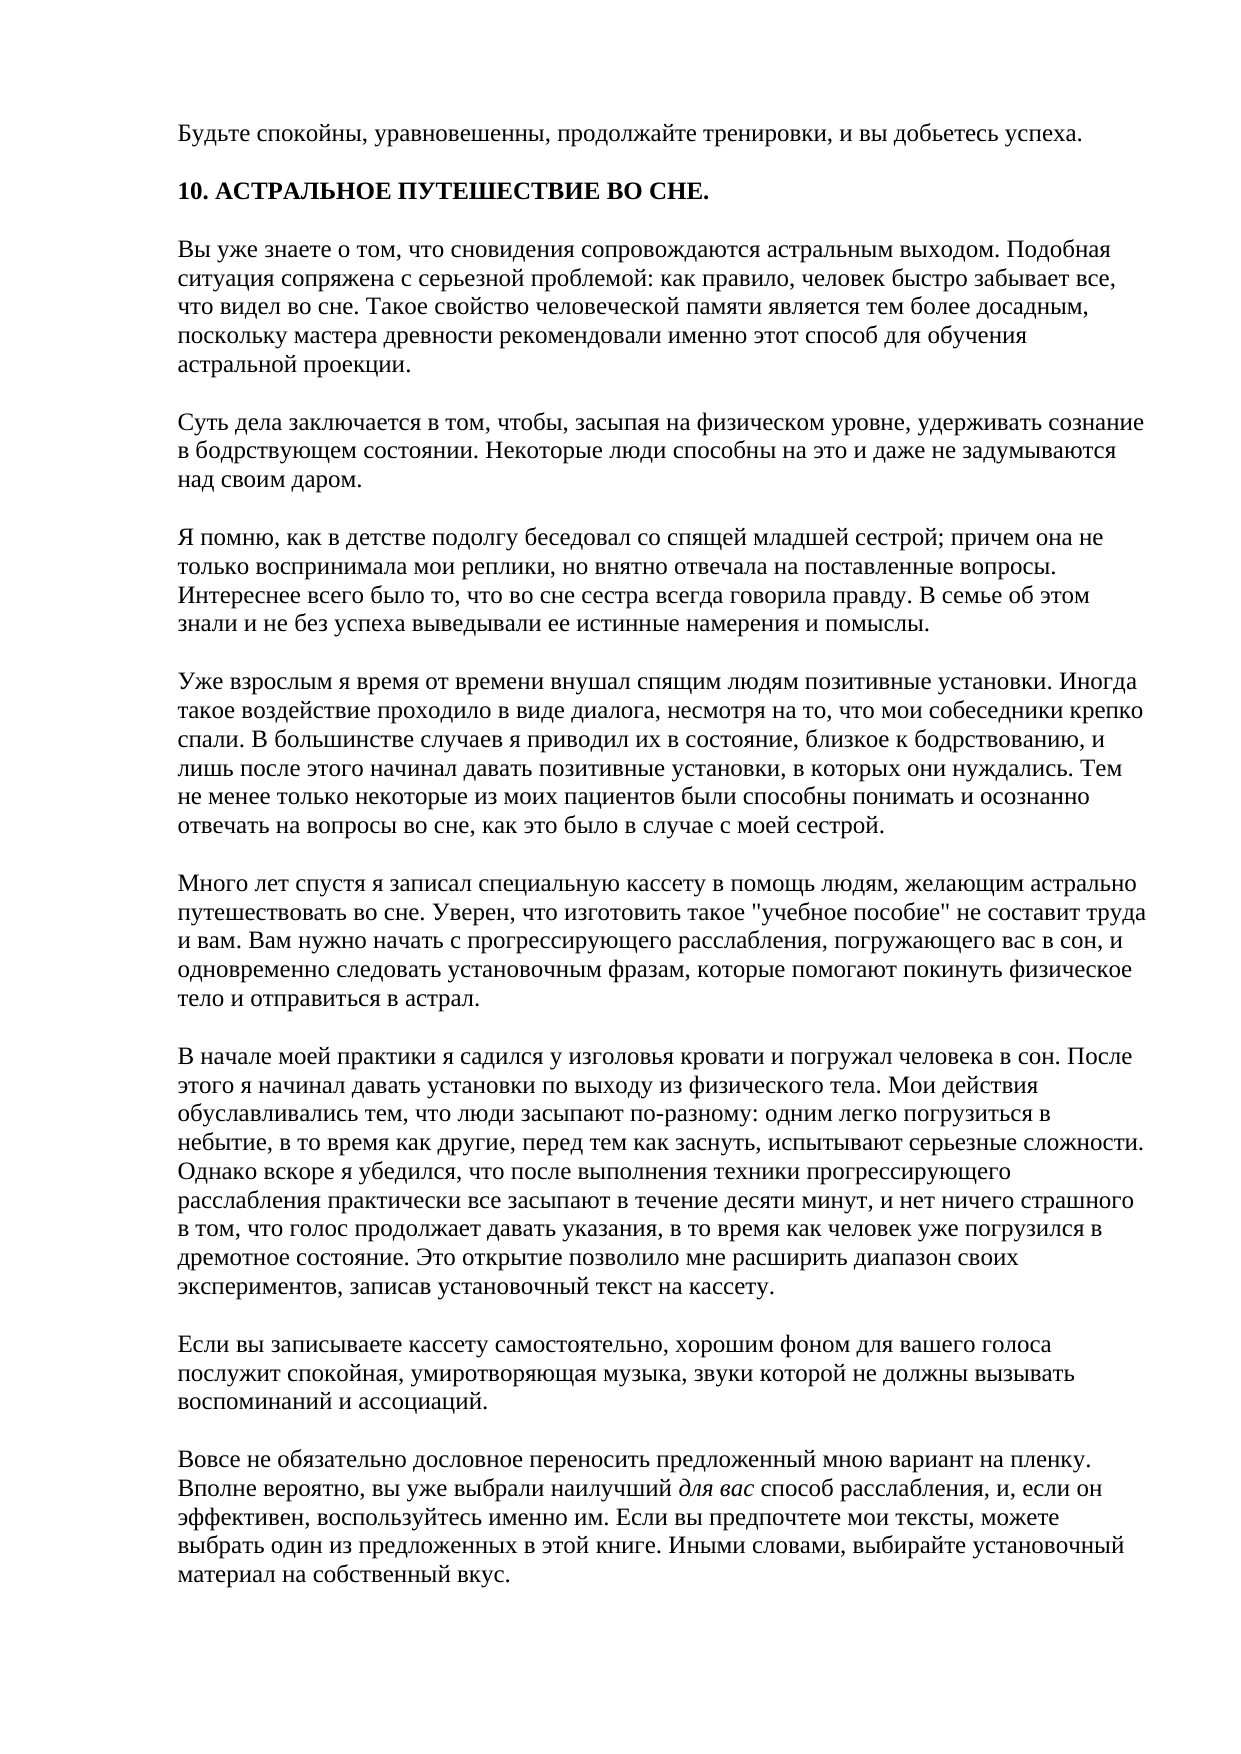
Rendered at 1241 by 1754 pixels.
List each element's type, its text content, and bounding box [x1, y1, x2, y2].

text Уже взрослым я время от времени внушал спящим людям позитивные установки. Иногда такое воздействие проходило в виде диалога, несмотря на то, что мои собеседники крепко спали. В большинстве случаев я приводил их в состояние, близкое к бодрствованию, и лишь после этого начинал давать позитивные установки, в которых они нуждались. Тем не менее только некоторые из моих пациентов были способны понимать и осознанно отвечать на вопросы во сне, как это было в случае с моей сестрой. [177, 666, 1152, 839]
text В начале моей практики я садился у изголовья кровати и погружал человека в сон. После этого я начинал давать установки по выходу из физического тела. Мои действия обуславливались тем, что люди засыпают по-разному: одним легко погрузиться в небытие, в то время как другие, перед тем как заснуть, испытывают серьезные сложности. Однако вскоре я убедился, что после выполнения техники прогрессирующего расслабления практически все засыпают в течение десяти минут, и нет ничего страшного в том, что голос продолжает давать указания, в то время как человек уже погрузился в дремотное состояние. Это открытие позволило мне расширить диапазон своих экспериментов, записав установочный текст на кассету. [177, 1041, 1152, 1300]
text Если вы записываете кассету самостоятельно, хорошим фоном для вашего голоса послужит спокойная, умиротворяющая музыка, звуки которой не должны вызывать воспоминаний и ассоциаций. [177, 1329, 1152, 1415]
subtitle 10. АСТРАЛЬНОЕ ПУТЕШЕСТВИЕ ВО СНЕ. [177, 176, 1152, 205]
text Много лет спустя я записал специальную кассету в помощь людям, желающим астрально путешествовать во сне. Уверен, что изготовить такое "учебное пособие" не составит труда и вам. Вам нужно начать с прогрессирующего расслабления, погружающего вас в сон, и одновременно следовать установочным фразам, которые помогают покинуть физическое тело и отправиться в астрал. [177, 868, 1152, 1012]
text Будьте спокойны, уравновешенны, продолжайте тренировки, и вы добьетесь успеха. [177, 118, 1152, 147]
text Вы уже знаете о том, что сновидения сопровождаются астральным выходом. Подобная ситуация сопряжена с серьезной проблемой: как правило, человек быстро забывает все, что видел во сне. Такое свойство человеческой памяти является тем более досадным, поскольку мастера древности рекомендовали именно этот способ для обучения астральной проекции. [177, 234, 1152, 378]
text Я помню, как в детстве подолгу беседовал со спящей младшей сестрой; причем она не только воспринимала мои реплики, но внятно отвечала на поставленные вопросы. Интереснее всего было то, что во сне сестра всегда говорила правду. В семье об этом знали и не без успеха выведывали ее истинные намерения и помыслы. [177, 522, 1152, 637]
text Вовсе не обязательно дословное переносить предложенный мною вариант на пленку. Вполне вероятно, вы уже выбрали наилучший для вас способ расслабления, и, если он эффективен, воспользуйтесь именно им. Если вы предпочтете мои тексты, можете выбрать один из предложенных в этой книге. Иными словами, выбирайте установочный материал на собственный вкус. [177, 1444, 1152, 1588]
text Суть дела заключается в том, чтобы, засыпая на физическом уровне, удерживать сознание в бодрствующем состоянии. Некоторые люди способны на это и даже не задумываются над своим даром. [177, 407, 1152, 493]
